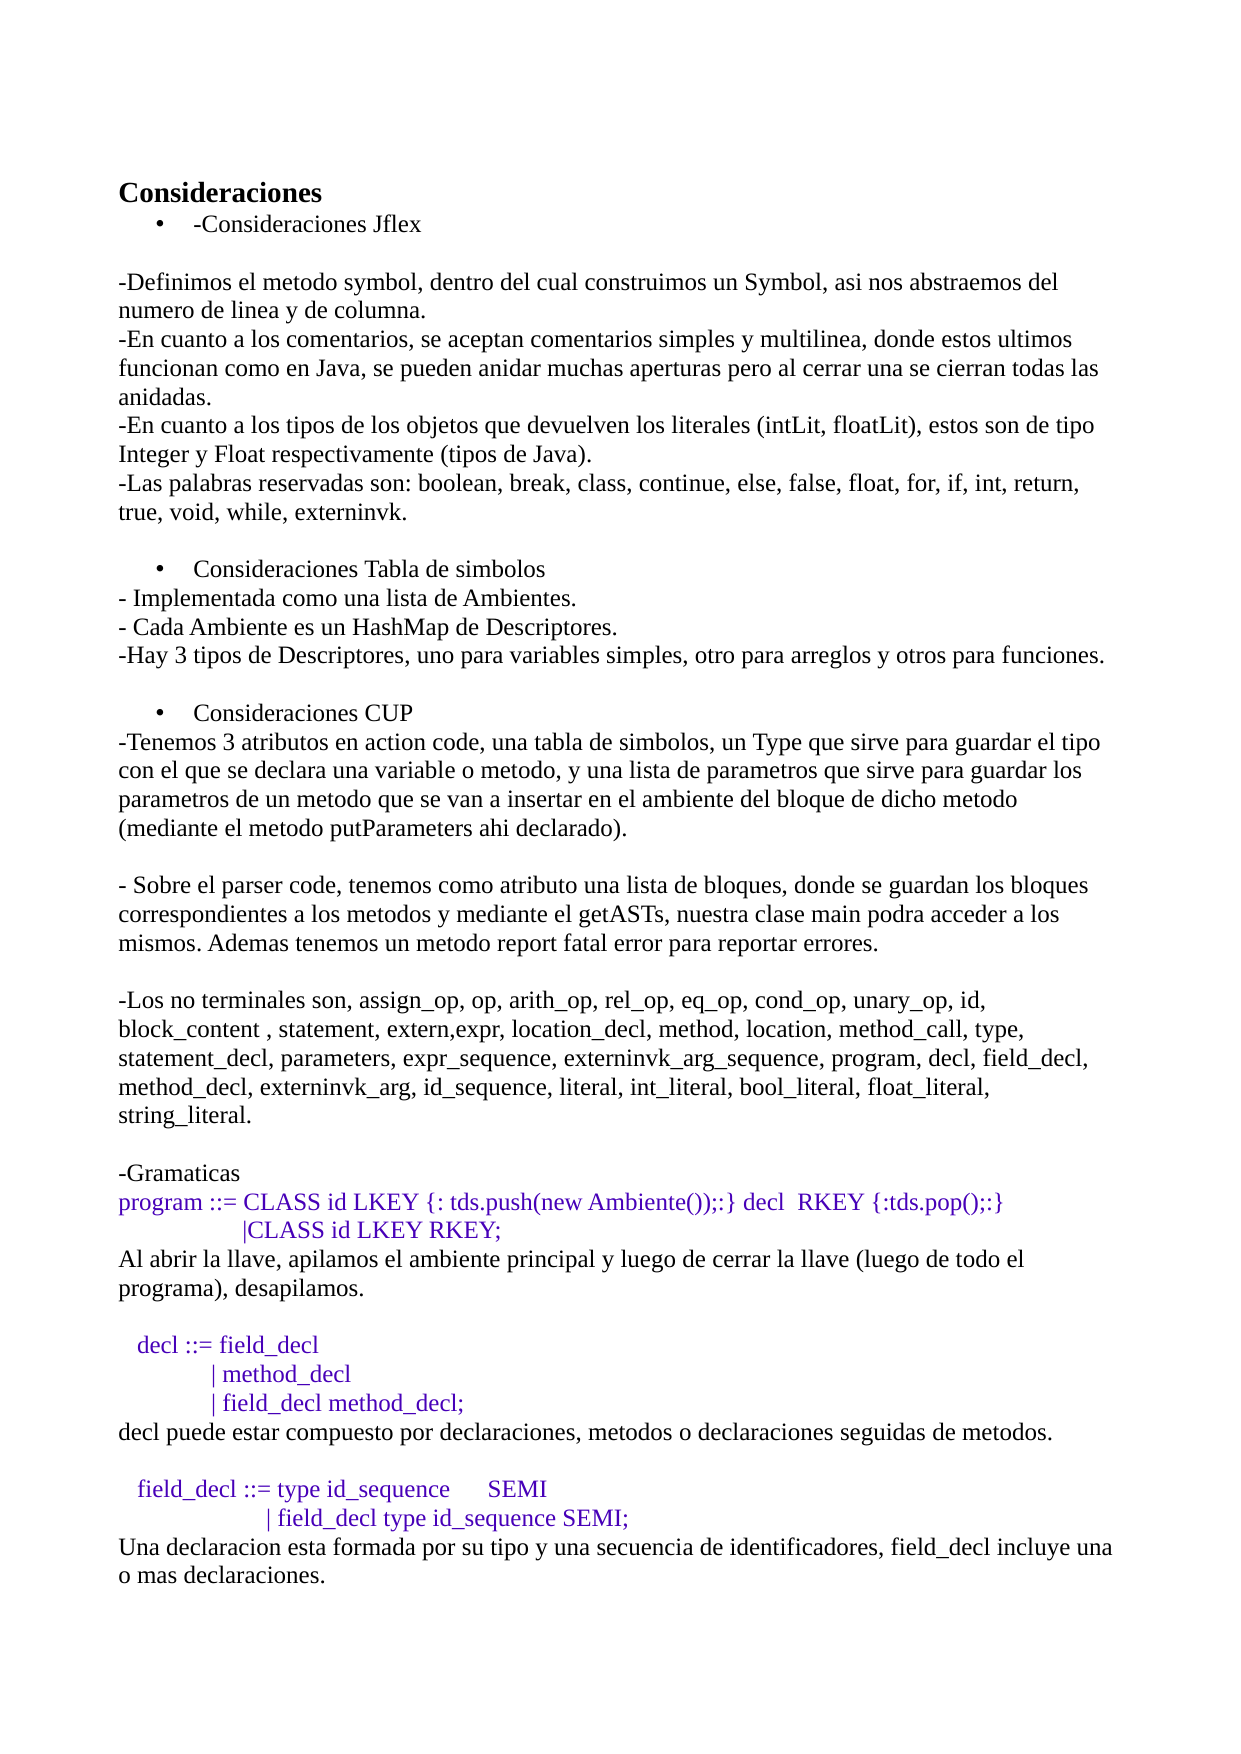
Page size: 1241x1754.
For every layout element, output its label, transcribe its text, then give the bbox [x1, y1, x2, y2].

text -En cuanto a los comentarios, se aceptan comentarios simples y multilinea, donde estos ultimos funcionan como en Java, se pueden anidar muchas aperturas pero al cerrar una se cierran todas las anidadas. [118, 324, 1122, 410]
list -Consideraciones Jflex [156, 209, 1122, 238]
text program ::= CLASS id LKEY {: tds.push(new Ambiente());:} decl RKEY {:tds.pop();:} [118, 1187, 1122, 1215]
text decl puede estar compuesto por declaraciones, metodos o declaraciones seguidas de metodos. [118, 1417, 1122, 1445]
text - Sobre el parser code, tenemos como atributo una lista de bloques, donde se guardan los bloques correspondientes a los metodos y mediante el getASTs, nuestra clase main podra acceder a los mismos. Ademas tenemos un metodo report fatal error para reportar errores. [118, 870, 1122, 957]
text Consideraciones [118, 176, 1122, 209]
text - Cada Ambiente es un HashMap de Descriptores. [118, 612, 1122, 640]
text field_decl ::= type id_sequence SEMI [118, 1474, 1122, 1503]
text |CLASS id LKEY RKEY; [118, 1215, 1122, 1244]
text -Tenemos 3 atributos en action code, una tabla de simbolos, un Type que sirve para guardar el tipo con el que se declara una variable o metodo, y una lista de parametros que sirve para guardar los parametros de un metodo que se van a insertar en el ambiente del bloque de dicho metodo (mediante el metodo putParameters ahi declarado). [118, 727, 1122, 842]
text -Las palabras reservadas son: boolean, break, class, continue, else, false, float, for, if, int, return, true, void, while, externinvk. [118, 468, 1122, 525]
text -Los no terminales son, assign_op, op, arith_op, rel_op, eq_op, cond_op, unary_op, id, block_content , statement, extern,expr, location_decl, method, location, method_call, type, statement_decl, parameters, expr_sequence, externinvk_arg_sequence, program, decl, field_decl, method_decl, externinvk_arg, id_sequence, literal, int_literal, bool_literal, float_literal, string_literal. [118, 985, 1122, 1129]
text | method_decl [118, 1359, 1122, 1388]
text | field_decl type id_sequence SEMI; [118, 1503, 1122, 1532]
list Consideraciones CUP [156, 698, 1122, 727]
text - Implementada como una lista de Ambientes. [118, 583, 1122, 612]
list Consideraciones Tabla de simbolos [156, 554, 1122, 583]
text -En cuanto a los tipos de los objetos que devuelven los literales (intLit, floatLit), estos son de tipo Integer y Float respectivamente (tipos de Java). [118, 410, 1122, 468]
text Al abrir la llave, apilamos el ambiente principal y luego de cerrar la llave (luego de todo el programa), desapilamos. [118, 1244, 1122, 1302]
text -Gramaticas [118, 1158, 1122, 1187]
text -Definimos el metodo symbol, dentro del cual construimos un Symbol, asi nos abstraemos del numero de linea y de columna. [118, 267, 1122, 324]
text -Hay 3 tipos de Descriptores, uno para variables simples, otro para arreglos y otros para funciones. [118, 640, 1122, 669]
text Una declaracion esta formada por su tipo y una secuencia de identificadores, field_decl incluye una o mas declaraciones. [118, 1532, 1122, 1589]
text | field_decl method_decl; [118, 1388, 1122, 1417]
text decl ::= field_decl [118, 1330, 1122, 1359]
